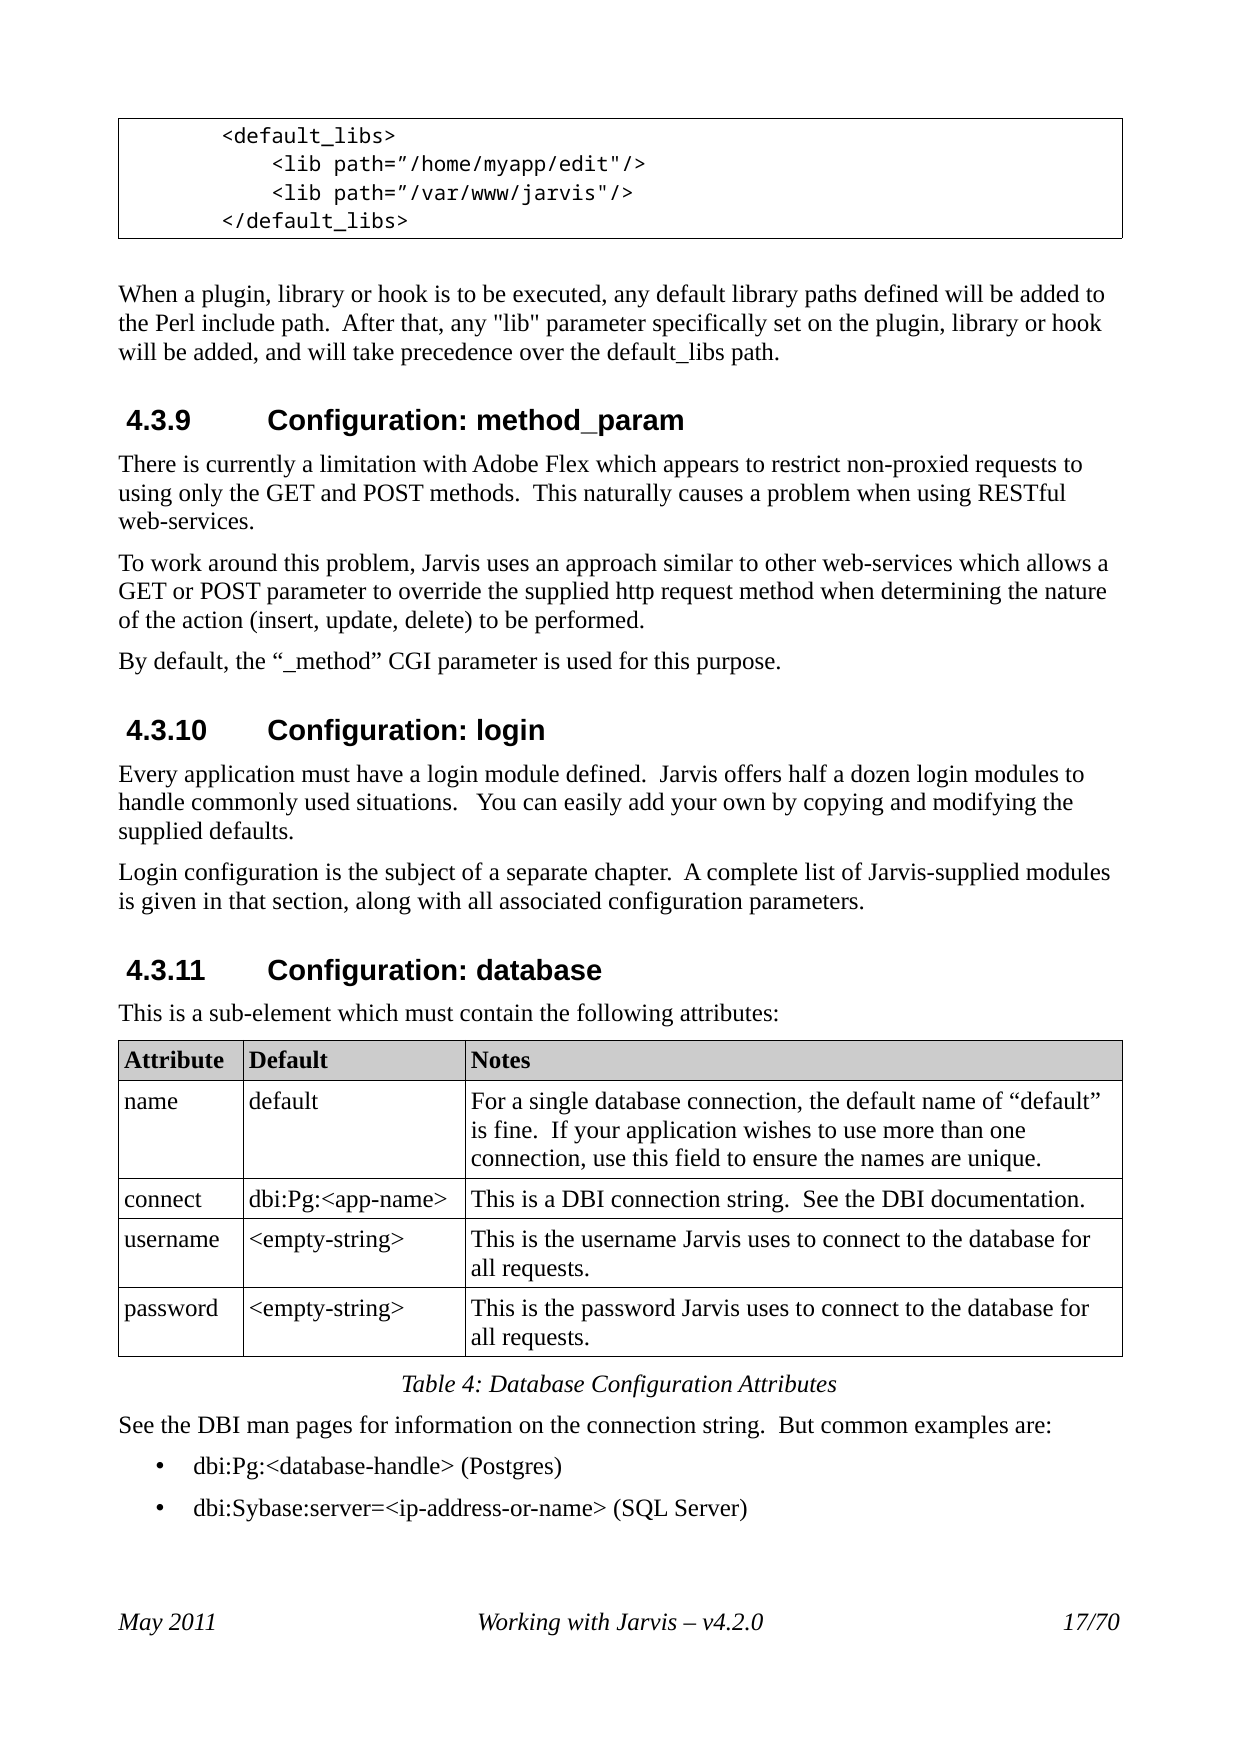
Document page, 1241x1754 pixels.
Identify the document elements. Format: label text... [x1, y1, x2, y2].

list dbi:Pg:<database-handle> (Postgres) [156, 1451, 1122, 1480]
text <lib path=”/var/www/jarvis"/> [119, 175, 1122, 203]
text This is a sub-element which must contain the following attributes: [118, 998, 1122, 1027]
text There is currently a limitation with Adobe Flex which appears to restrict non-proxied requests to using only the GET and POST methods. This naturally causes a problem when using RESTful web-services. [118, 449, 1122, 535]
table_header Notes [466, 1041, 1122, 1080]
table_cell default [244, 1081, 465, 1178]
text To work around this problem, Jarvis uses an approach similar to other web-services which allows a GET or POST parameter to override the supplied http request method when determining the nature of the action (insert, update, delete) to be performed. [118, 548, 1122, 634]
text When a plugin, library or hook is to be executed, any default library paths defined will be added to the Perl include path. After that, any "lib" parameter specifically set on the plugin, library or hook will be added, and will take precedence over the default_libs path. [118, 279, 1122, 365]
table_cell This is the username Jarvis uses to connect to the database for all requests. [466, 1219, 1122, 1287]
table_cell name [119, 1081, 243, 1178]
table_cell username [119, 1219, 243, 1287]
table_cell For a single database connection, the default name of “default” is fine. If your application wishes to use more than one connection, use this field to ensure the names are unique. [466, 1081, 1122, 1178]
table_cell connect [119, 1179, 243, 1218]
table_cell <empty-string> [244, 1219, 465, 1287]
text Every application must have a login module defined. Jarvis offers half a dozen login modules to handle commonly used situations. You can easily add your own by copying and modifying the supplied defaults. [118, 759, 1122, 845]
table_cell dbi:Pg:<app-name> [244, 1179, 465, 1218]
subtitle Configuration: database [118, 952, 1122, 986]
text Table 4: Database Configuration Attributes [118, 1369, 1122, 1398]
table_cell This is the password Jarvis uses to connect to the database for all requests. [466, 1288, 1122, 1356]
text Login configuration is the subject of a separate chapter. A complete list of Jarvis-supplied modules is given in that section, along with all associated configuration parameters. [118, 857, 1122, 915]
text <lib path=”/home/myapp/edit"/> [119, 147, 1122, 175]
table_header Attribute [119, 1041, 243, 1080]
text See the DBI man pages for information on the connection string. But common examples are: [118, 1410, 1122, 1439]
table_cell This is a DBI connection string. See the DBI documentation. [466, 1179, 1122, 1218]
subtitle Configuration: login [118, 713, 1122, 746]
table_cell password [119, 1288, 243, 1356]
table_header Default [244, 1041, 465, 1080]
text <default_libs> [119, 119, 1122, 147]
table_cell <empty-string> [244, 1288, 465, 1356]
text </default_libs> [119, 203, 1122, 238]
subtitle Configuration: method_param [118, 403, 1122, 436]
text By default, the “_method” CGI parameter is used for this purpose. [118, 646, 1122, 675]
list dbi:Sybase:server=<ip-address-or-name> (SQL Server) [156, 1493, 1122, 1521]
